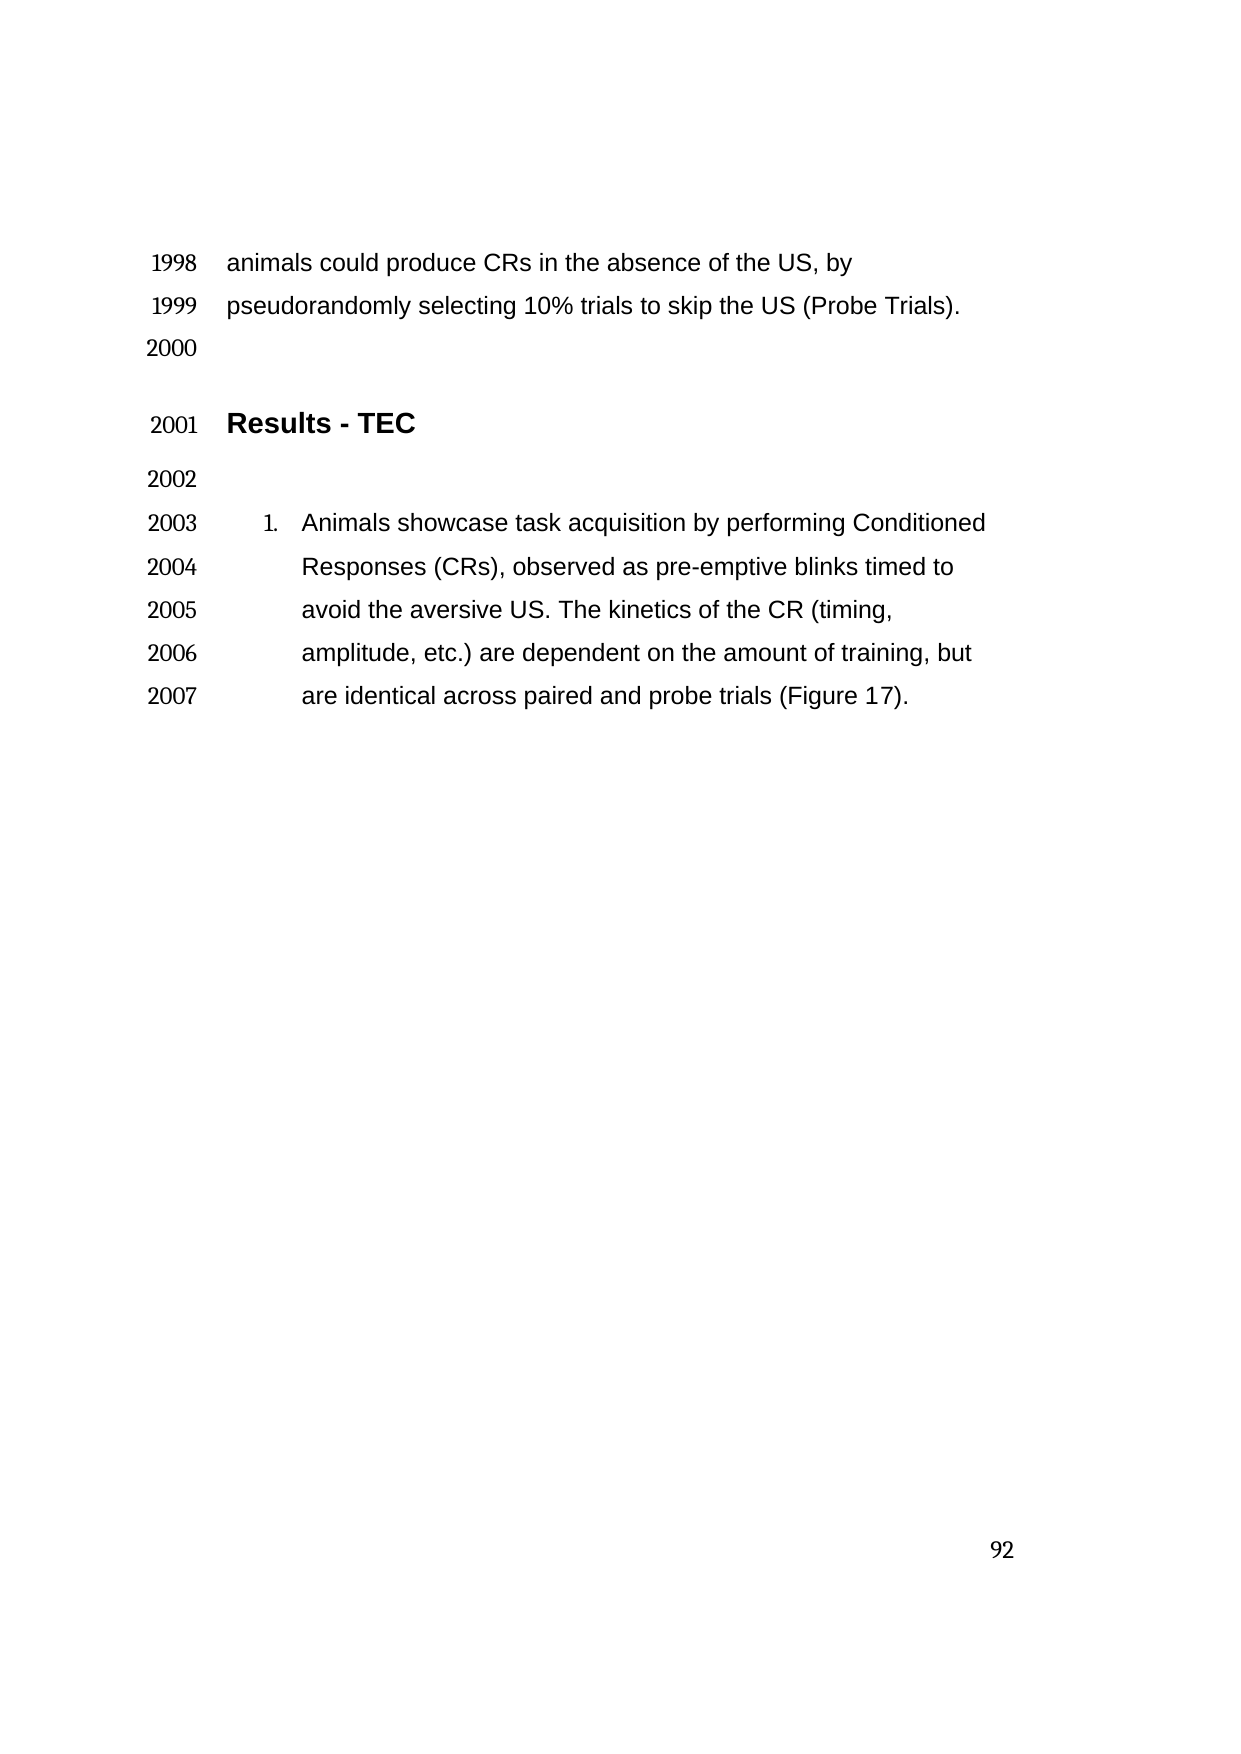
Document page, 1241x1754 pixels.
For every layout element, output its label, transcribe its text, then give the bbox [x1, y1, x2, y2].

subtitle Results - TEC [226, 406, 1014, 440]
text animals could produce CRs in the absence of the US, by pseudorandomly selecting 10% trials to skip the US (Probe Trials). [226, 248, 1014, 319]
list Animals showcase task acquisition by performing Conditioned Responses (CRs), observed as pre-emptive blinks timed to avoid the aversive US. The kinetics of the CR (timing, amplitude, etc.) are dependent on the amount of training, but are identical across paired and probe trials (Figure 17). [264, 508, 1014, 710]
